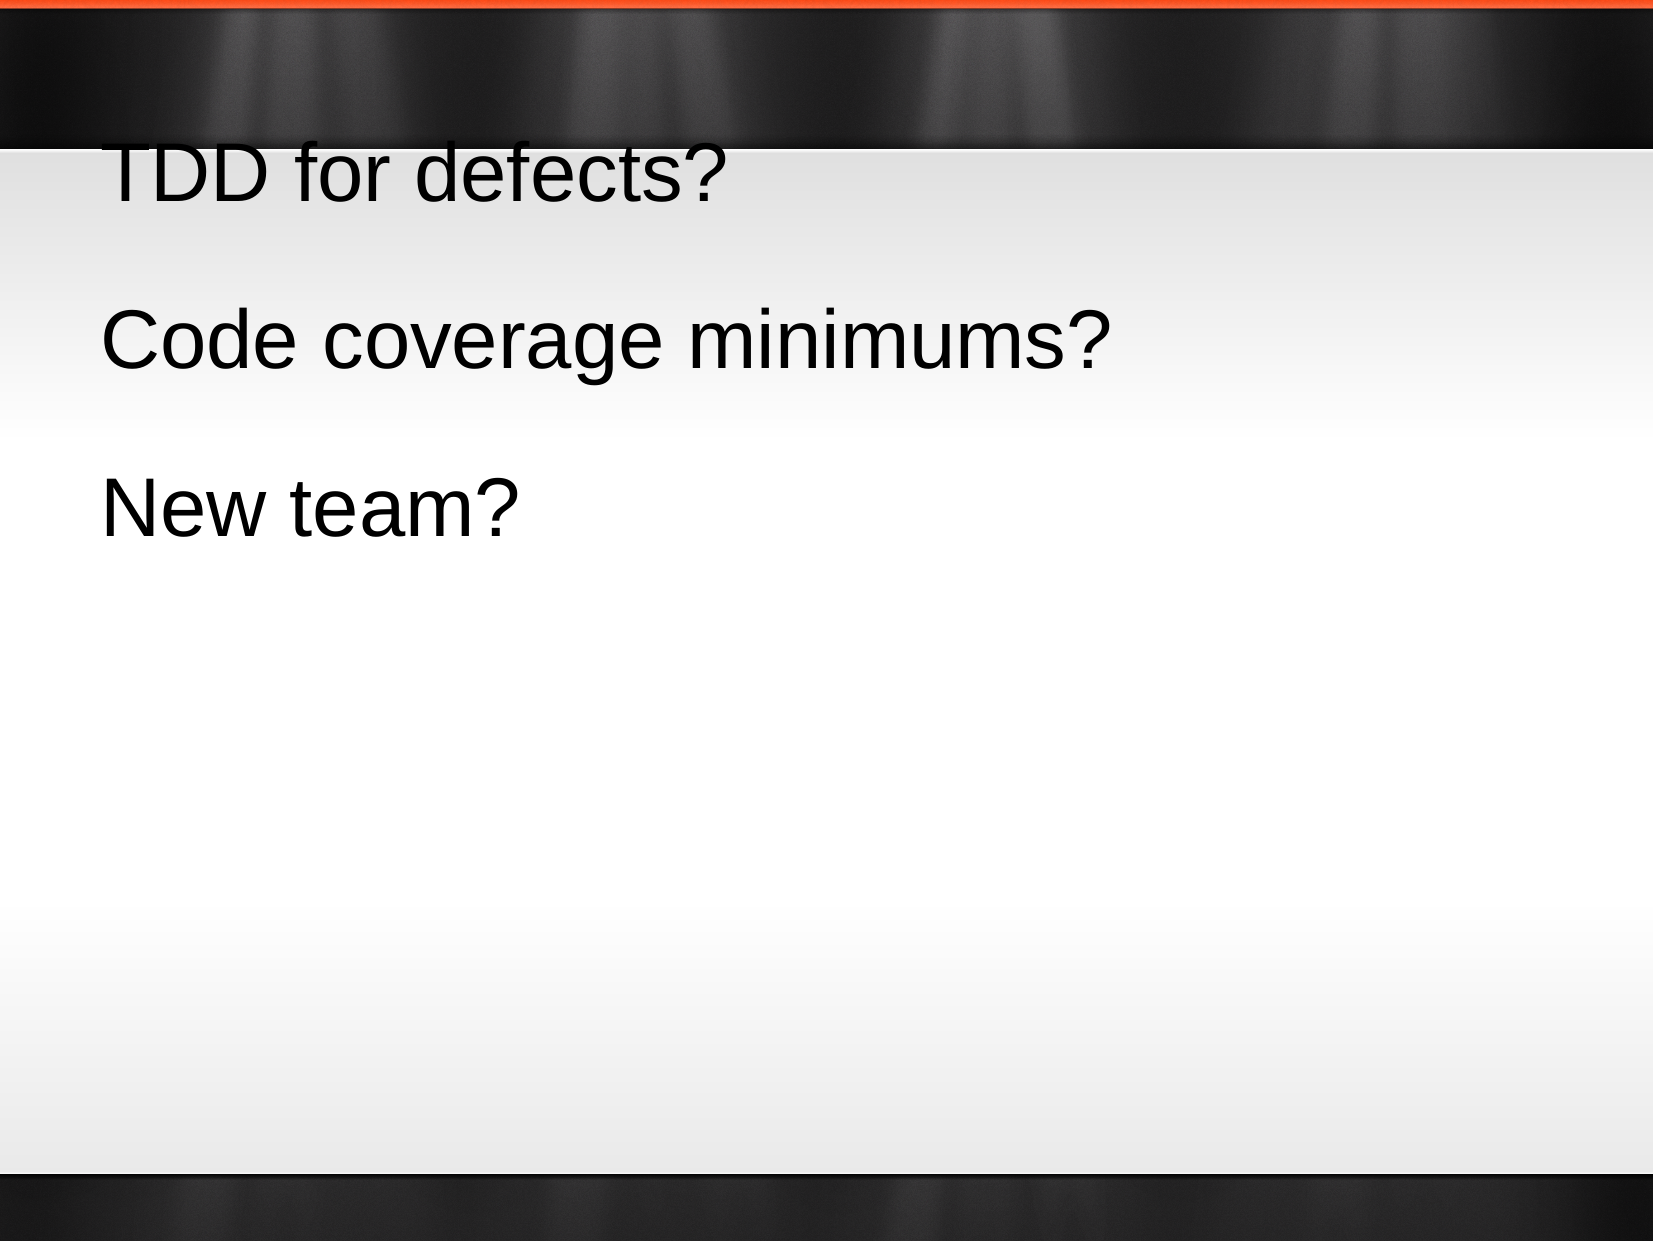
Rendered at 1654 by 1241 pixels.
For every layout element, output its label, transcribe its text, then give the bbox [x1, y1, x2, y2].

picture [0, 0, 1653, 1241]
subtitle TDD for defects? Code coverage minimums? New team? [100, 6, 1588, 1125]
